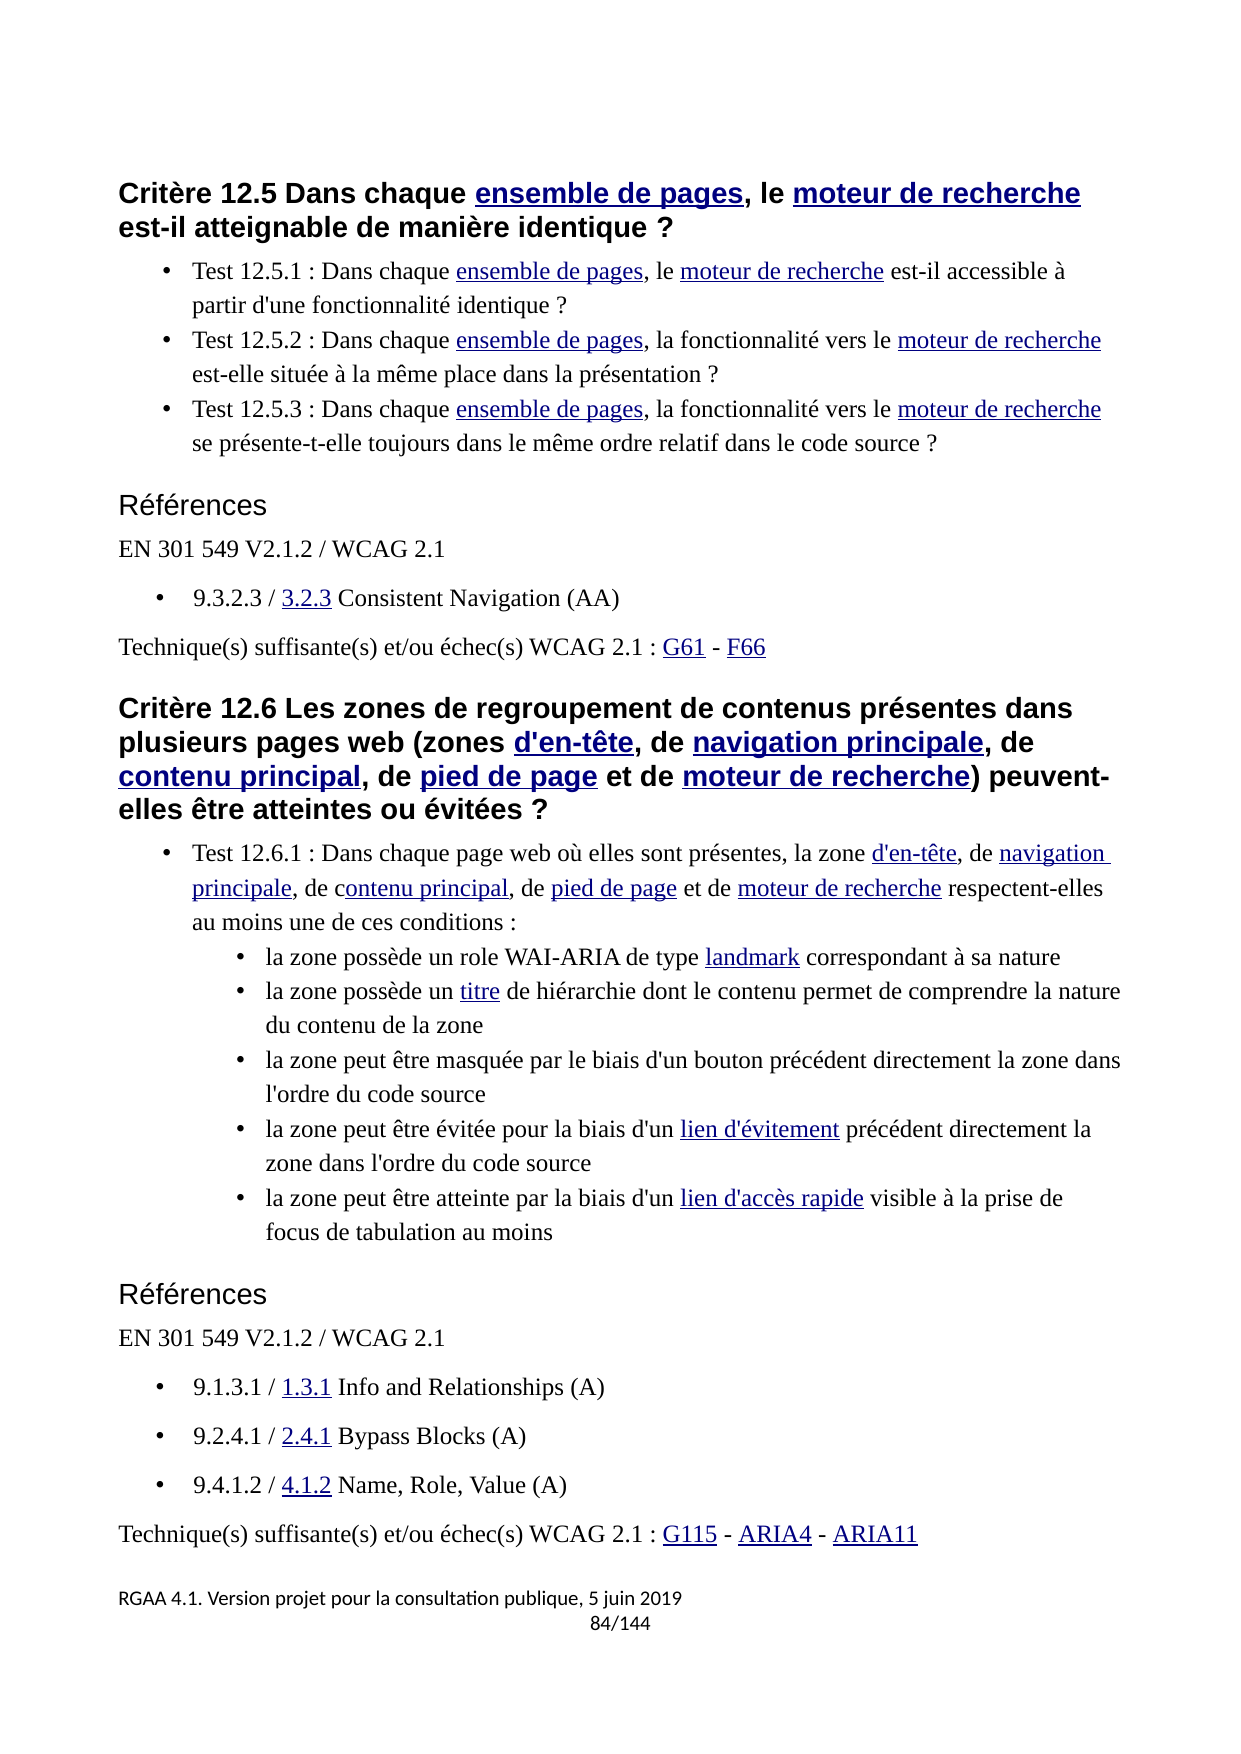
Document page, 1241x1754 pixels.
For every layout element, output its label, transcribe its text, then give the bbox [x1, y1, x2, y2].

text Technique(s) suffisante(s) et/ou échec(s) WCAG 2.1 : G115 - ARIA4 - ARIA11 [118, 1519, 1122, 1548]
text EN 301 549 V2.1.2 / WCAG 2.1 [118, 534, 1122, 563]
list 9.4.1.2 / 4.1.2 Name, Role, Value (A) [156, 1470, 1122, 1499]
list la zone peut être évitée pour la biais d'un lien d'évitement précédent directement la zone dans l'ordre du code source [236, 1114, 1122, 1177]
list Test 12.5.2 : Dans chaque ensemble de pages, la fonctionnalité vers le moteur de recherche est-elle située à la même place dans la présentation ? [162, 325, 1122, 388]
subtitle Références [118, 1277, 1122, 1310]
subtitle Critère 12.6 Les zones de regroupement de contenus présentes dans plusieurs pages web (zones d'en-tête, de navigation principale, de contenu principal, de pied de page et de moteur de recherche) peuvent-elles être atteintes ou évitées ? [118, 691, 1122, 826]
list Test 12.5.1 : Dans chaque ensemble de pages, le moteur de recherche est-il accessible à partir d'une fonctionnalité identique ? [162, 256, 1122, 319]
list 9.3.2.3 / 3.2.3 Consistent Navigation (AA) [156, 583, 1122, 612]
list la zone peut être atteinte par la biais d'un lien d'accès rapide visible à la prise de focus de tabulation au moins [236, 1183, 1122, 1246]
list la zone possède un role WAI-ARIA de type landmark correspondant à sa nature [236, 942, 1122, 970]
list 9.2.4.1 / 2.4.1 Bypass Blocks (A) [156, 1421, 1122, 1450]
list Test 12.6.1 : Dans chaque page web où elles sont présentes, la zone d'en-tête, de navigation principale, de contenu principal, de pied de page et de moteur de recherche respectent-elles au moins une de ces conditions : [162, 838, 1122, 936]
list la zone peut être masquée par le biais d'un bouton précédent directement la zone dans l'ordre du code source [236, 1045, 1122, 1108]
list la zone possède un titre de hiérarchie dont le contenu permet de comprendre la nature du contenu de la zone [236, 976, 1122, 1039]
text EN 301 549 V2.1.2 / WCAG 2.1 [118, 1323, 1122, 1352]
list Test 12.5.3 : Dans chaque ensemble de pages, la fonctionnalité vers le moteur de recherche se présente-t-elle toujours dans le même ordre relatif dans le code source ? [162, 394, 1122, 457]
list 9.1.3.1 / 1.3.1 Info and Relationships (A) [156, 1372, 1122, 1401]
subtitle Critère 12.5 Dans chaque ensemble de pages, le moteur de recherche est-il atteignable de manière identique ? [118, 176, 1122, 243]
text Technique(s) suffisante(s) et/ou échec(s) WCAG 2.1 : G61 - F66 [118, 632, 1122, 661]
subtitle Références [118, 488, 1122, 521]
